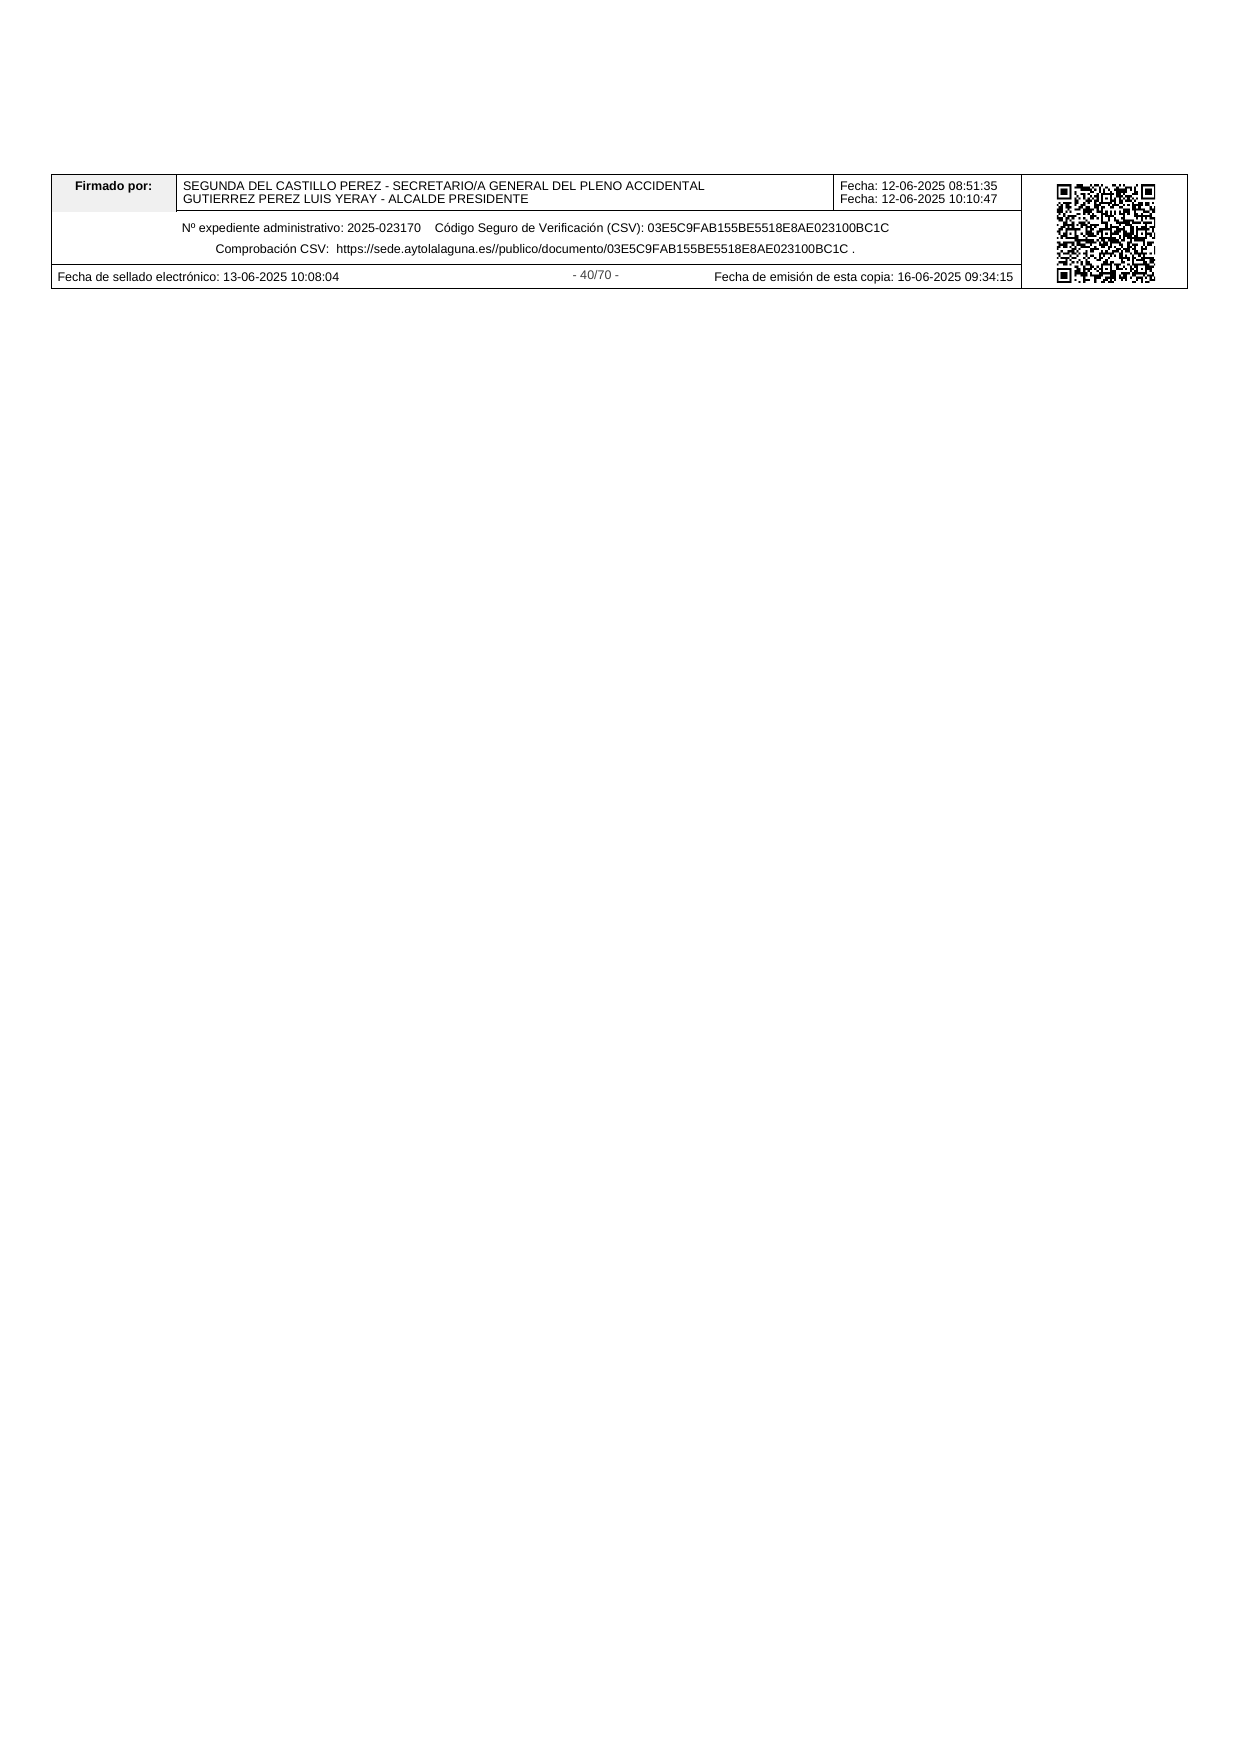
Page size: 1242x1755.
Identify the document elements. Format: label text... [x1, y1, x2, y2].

table_cell Fecha de sellado electrónico: 13-06-2025 10:08:04 - 40/70 - Fecha de emisión de esta copia: 16-06-2025 09:34:15 [52, 265, 1021, 288]
table_cell Nº expediente administrativo: 2025-023170 Código Seguro de Verificación (CSV): 03E5C9FAB155BE5518E8AE023100BC1C Comprobación CSV: https://sede.aytolalaguna.es//publico/documento/03E5C9FAB155BE5518E8AE023100BC1C . [52, 211, 1021, 264]
table_header [1022, 175, 1187, 288]
table_header Firmado por: [52, 175, 176, 210]
table_header Fecha: 12-06-2025 08:51:35 Fecha: 12-06-2025 10:10:47 [834, 175, 1021, 210]
table_header SEGUNDA DEL CASTILLO PEREZ - SECRETARIO/A GENERAL DEL PLENO ACCIDENTAL GUTIERREZ PEREZ LUIS YERAY - ALCALDE PRESIDENTE [177, 175, 833, 210]
